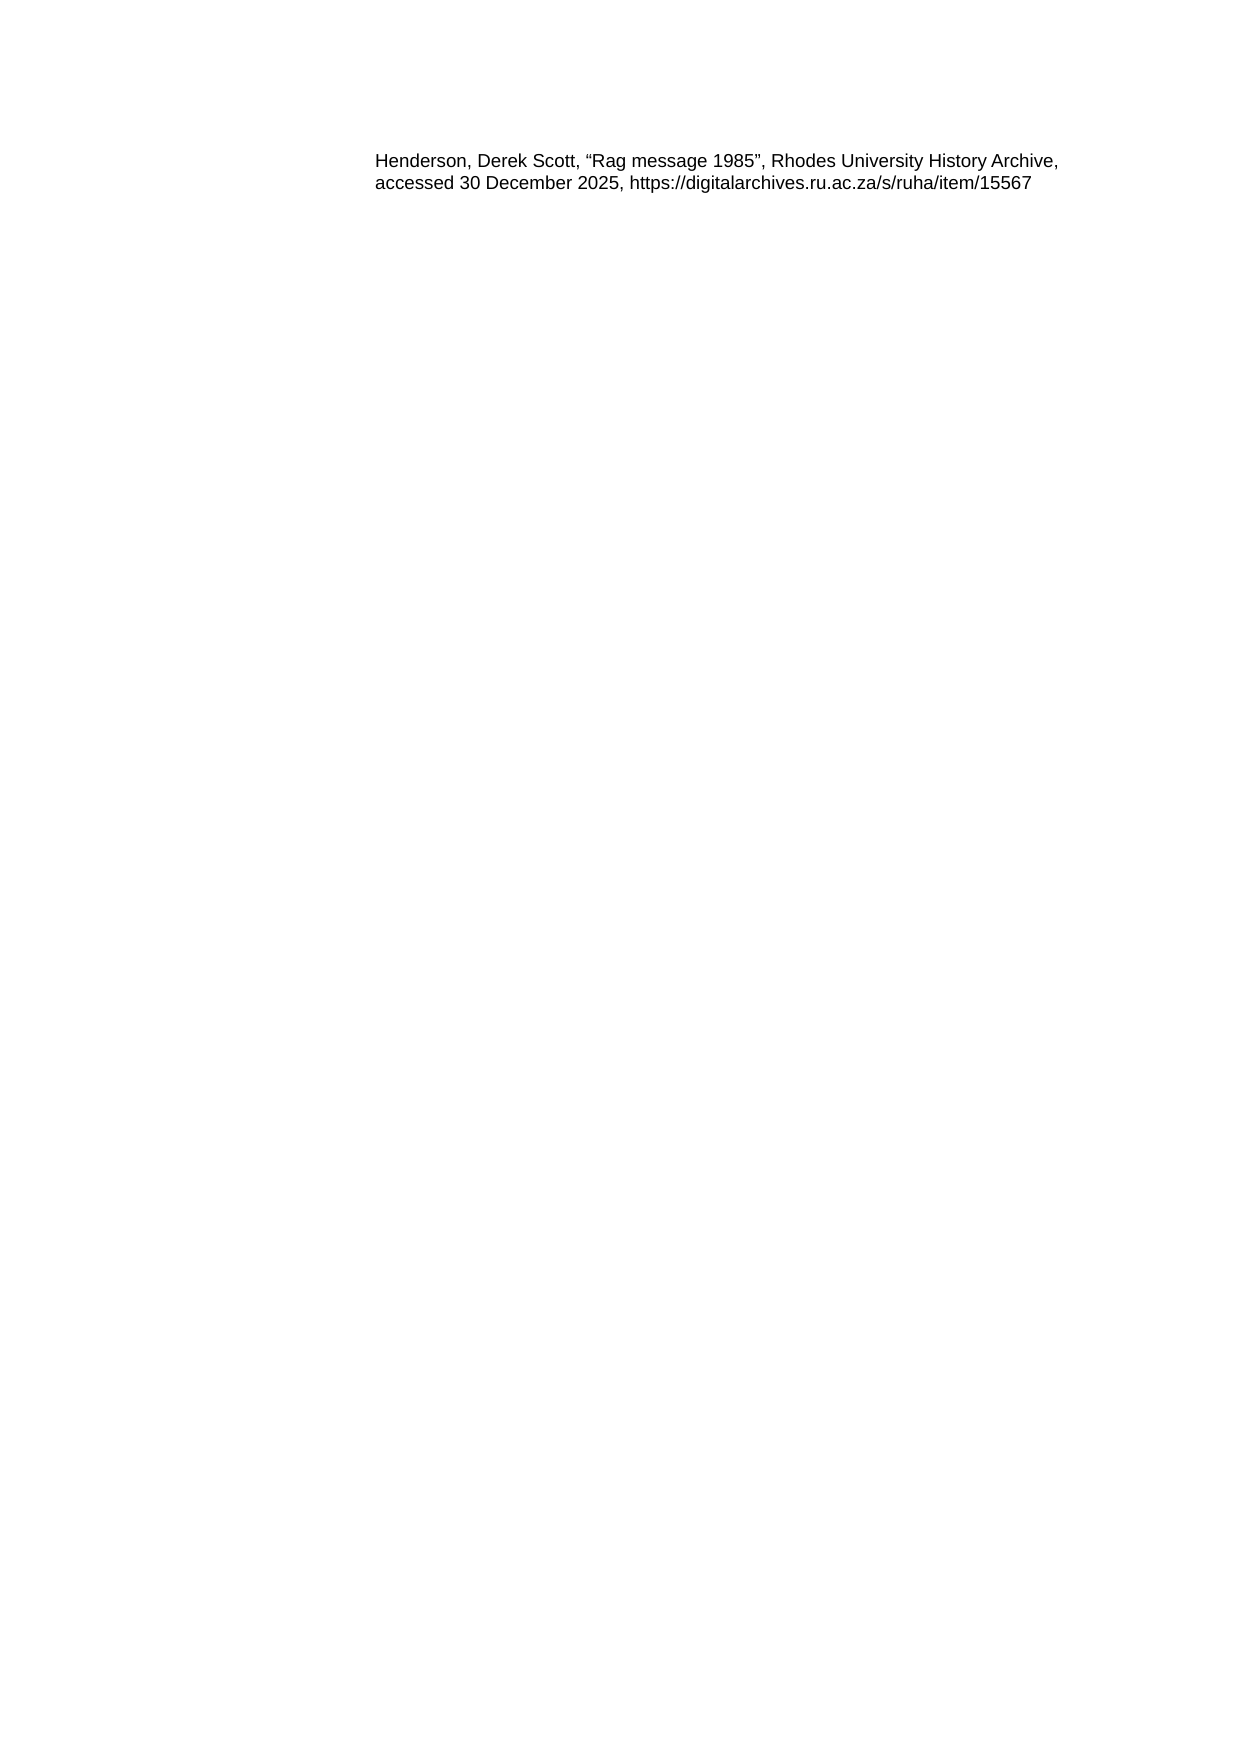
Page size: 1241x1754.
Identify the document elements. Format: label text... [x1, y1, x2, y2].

text Henderson, Derek Scott, “Rag message 1985”, Rhodes University History Archive, accessed 30 December 2025, https://digitalarchives.ru.ac.za/s/ruha/item/15567 [375, 150, 1090, 193]
